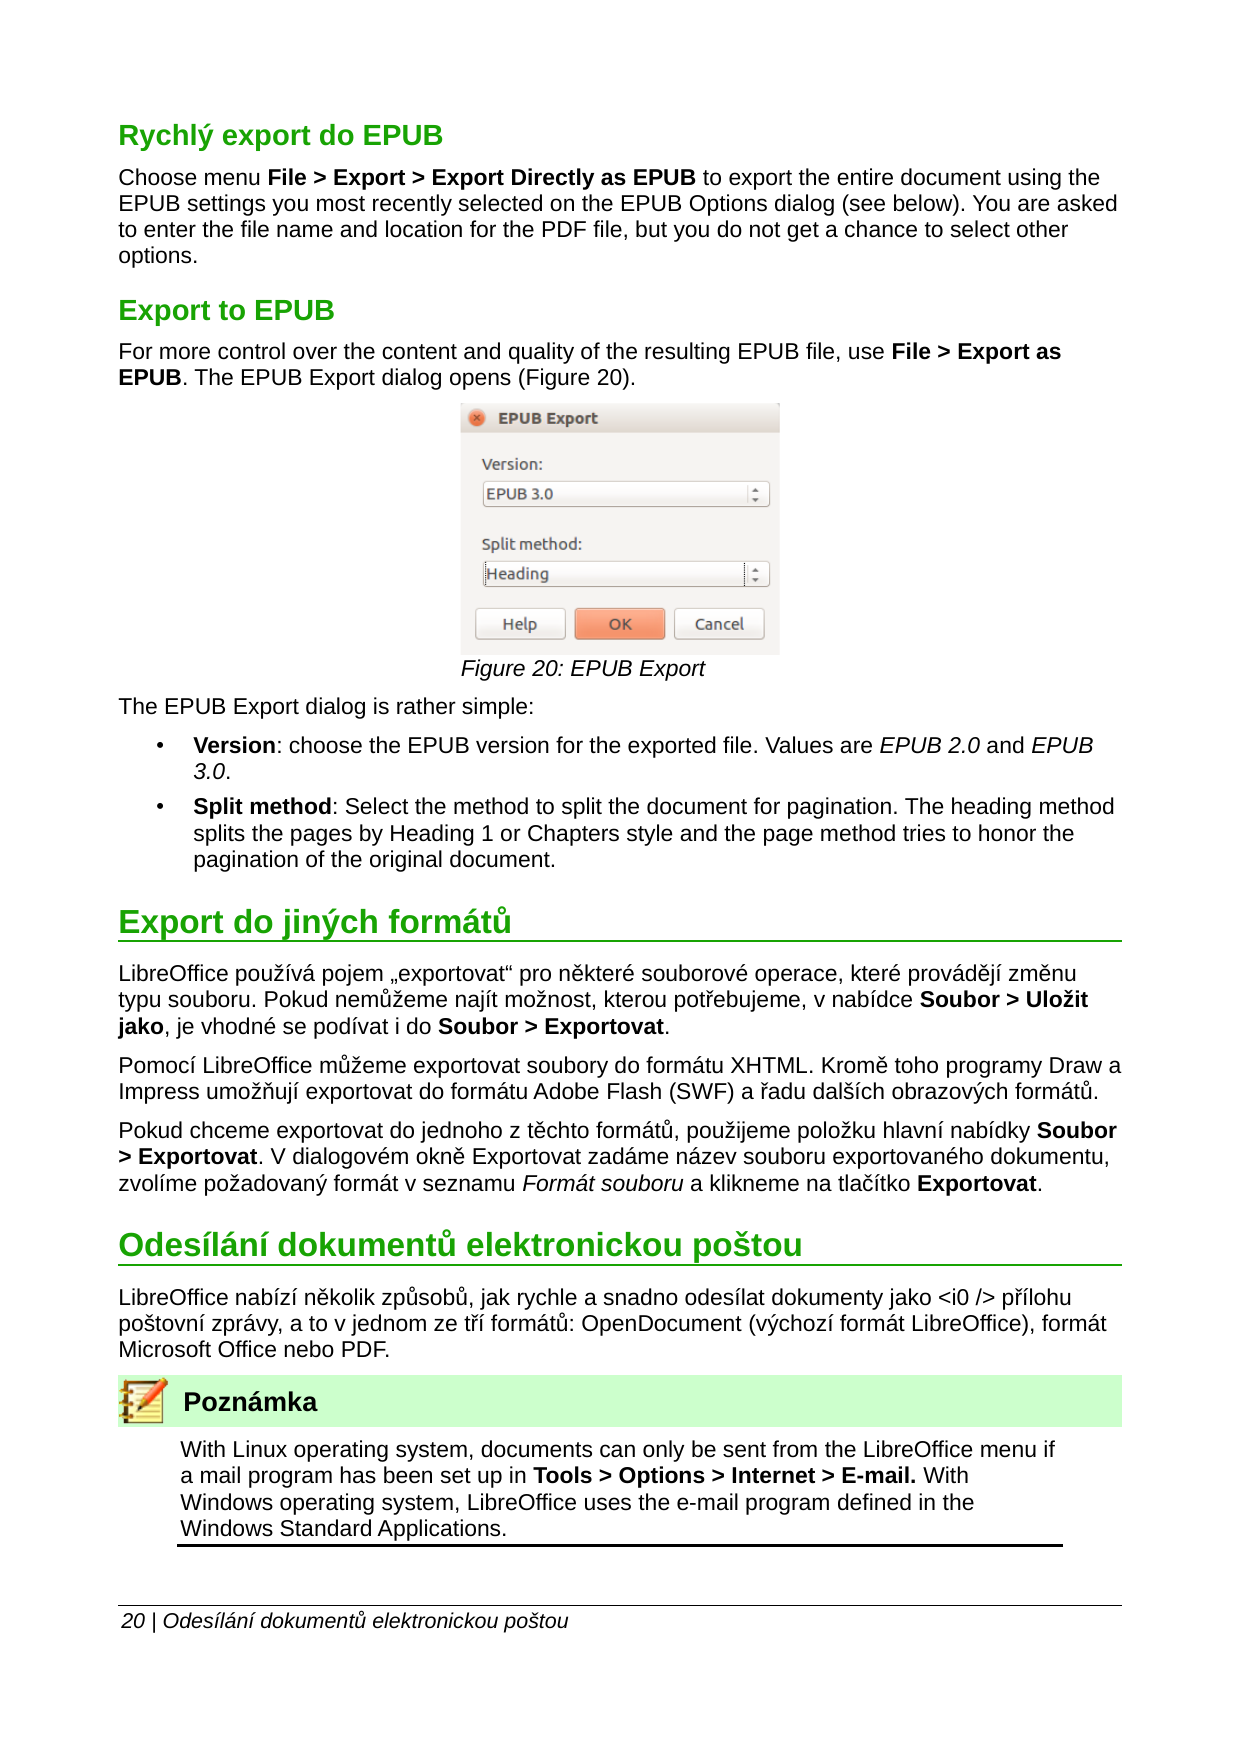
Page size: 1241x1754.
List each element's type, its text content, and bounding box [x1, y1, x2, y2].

list Split method: Select the method to split the document for pagination. The heading method splits the pages by Heading 1 or Chapters style and the page method tries to honor the pagination of the original document. [156, 793, 1122, 872]
subtitle Export to EPUB [118, 292, 1122, 326]
picture [460, 403, 780, 655]
picture [119, 1376, 170, 1427]
text Pokud chceme exportovat do jednoho z těchto formátů, použijeme položku hlavní nabídky Soubor > Exportovat. V dialogovém okně Exportovat zadáme název souboru exportovaného dokumentu, zvolíme požadovaný formát v seznamu Formát souboru a klikneme na tlačítko Exportovat. [118, 1117, 1122, 1196]
list Version: choose the EPUB version for the exported file. Values are EPUB 2.0 and EPUB 3.0. [156, 732, 1122, 784]
text LibreOffice nabízí několik způsobů, jak rychle a snadno odesílat dokumenty jako <i0 /> přílohu poštovní zprávy, a to v jednom ze tří formátů: OpenDocument (výchozí formát LibreOffice), formát Microsoft Office nebo PDF. [118, 1283, 1122, 1363]
text Choose menu File > Export > Export Directly as EPUB to export the entire document using the EPUB settings you most recently selected on the EPUB Options dialog (see below). You are asked to enter the file name and location for the PDF file, but you do not get a chance to select other options. [118, 163, 1122, 269]
text The EPUB Export dialog is rather simple: [118, 693, 1122, 719]
subtitle Odesílání dokumentů elektronickou poštou [118, 1225, 1122, 1264]
text For more control over the content and quality of the resulting EPUB file, use File > Export as EPUB. The EPUB Export dialog opens (Figure 20). [118, 338, 1122, 391]
text With Linux operating system, documents can only be sent from the LibreOffice menu if a mail program has been set up in Tools > Options > Internet > E-mail. With Windows operating system, LibreOffice uses the e-mail program defined in the Windows Standard Applications. [177, 1433, 1063, 1544]
text Pomocí LibreOffice můžeme exportovat soubory do formátu XHTML. Kromě toho programy Draw a Impress umožňují exportovat do formátu Adobe Flash (SWF) a řadu dalších obrazových formátů. [118, 1052, 1122, 1104]
text Figure 20: EPUB Export [461, 655, 780, 681]
subtitle Export do jiných formátů [118, 902, 1122, 940]
subtitle Rychlý export do EPUB [118, 118, 1122, 152]
subtitle Poznámka [118, 1375, 1122, 1427]
text LibreOffice používá pojem „exportovat“ pro některé souborové operace, které provádějí změnu typu souboru. Pokud nemůžeme najít možnost, kterou potřebujeme, v nabídce Soubor > Uložit jako, je vhodné se podívat i do Soubor > Exportovat. [118, 960, 1122, 1039]
